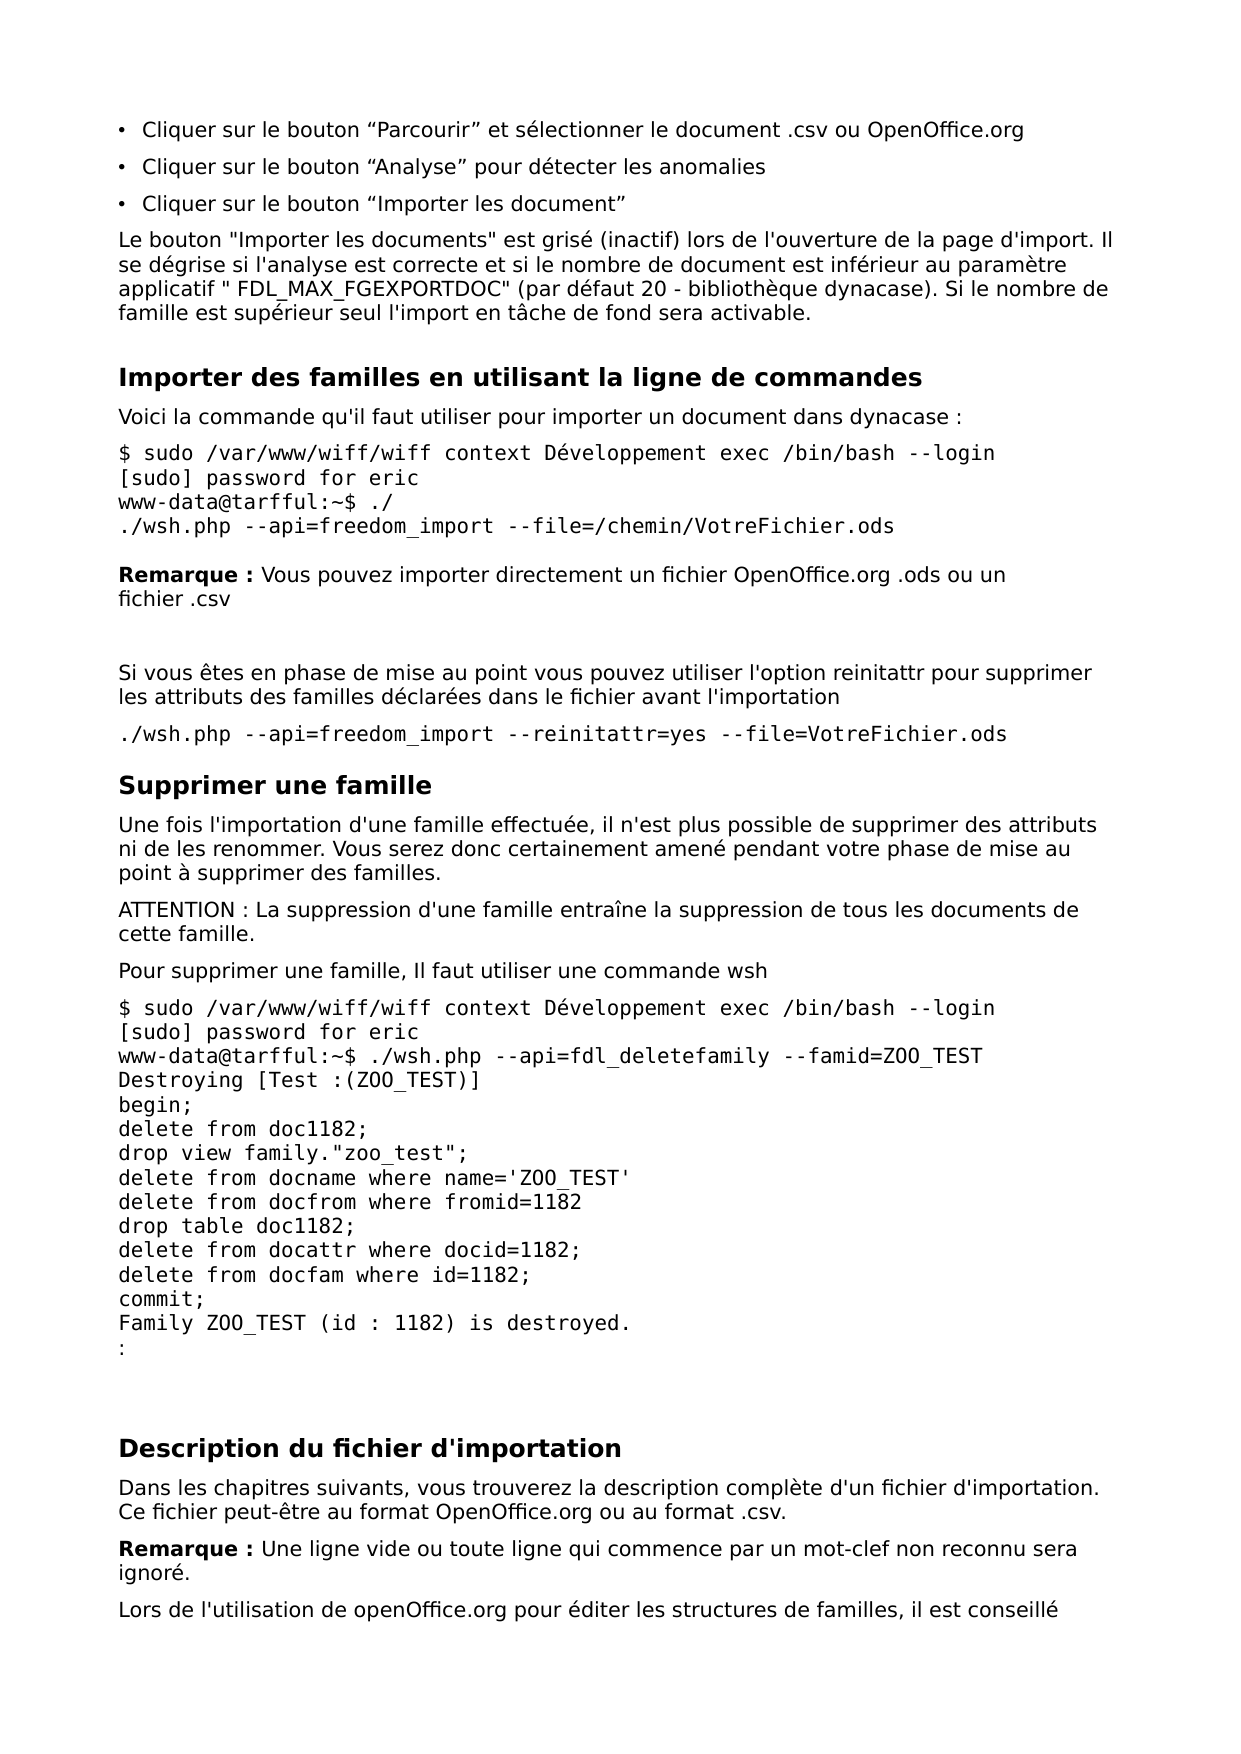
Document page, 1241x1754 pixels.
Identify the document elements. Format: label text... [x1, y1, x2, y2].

subtitle Description du fichier d'importation [118, 1434, 1122, 1463]
text ATTENTION : La suppression d'une famille entraîne la suppression de tous les documents de cette famille. [118, 898, 1122, 946]
text ./wsh.php --api=freedom_import --file=/chemin/VotreFichier.ods [118, 514, 1122, 538]
text Le bouton "Importer les documents" est grisé (inactif) lors de l'ouverture de la page d'import. Il se dégrise si l'analyse est correcte et si le nombre de document est inférieur au paramètre applicatif " FDL_MAX_FGEXPORTDOC" (par défaut 20 - bibliothèque dynacase). Si le nombre de famille est supérieur seul l'import en tâche de fond sera activable. [118, 228, 1122, 326]
text $ sudo /var/www/wiff/wiff context Développement exec /bin/bash --login [118, 441, 1122, 466]
subtitle Importer des familles en utilisant la ligne de commandes [118, 363, 1122, 392]
text delete from doc1182; [118, 1117, 1122, 1141]
text Une fois l'importation d'une famille effectuée, il n'est plus possible de supprimer des attributs ni de les renommer. Vous serez donc certainement amené pendant votre phase de mise au point à supprimer des familles. [118, 813, 1122, 885]
list Cliquer sur le bouton “Parcourir” et sélectionner le document .csv ou OpenOffice.org [118, 118, 1122, 142]
text Pour supprimer une famille, Il faut utiliser une commande wsh [118, 959, 1122, 983]
text delete from docfrom where fromid=1182 [118, 1190, 1122, 1214]
text Si vous êtes en phase de mise au point vous pouvez utiliser l'option reinitattr pour supprimer les attributs des familles déclarées dans le fichier avant l'importation [118, 661, 1122, 709]
text : [118, 1336, 1122, 1360]
list Cliquer sur le bouton “Analyse” pour détecter les anomalies [118, 155, 1122, 179]
text begin; [118, 1093, 1122, 1117]
text [sudo] password for eric [118, 1020, 1122, 1044]
text [sudo] password for eric [118, 466, 1122, 490]
text Dans les chapitres suivants, vous trouverez la description complète d'un fichier d'importation. Ce fichier peut-être au format OpenOffice.org ou au format .csv. [118, 1476, 1122, 1524]
text commit; [118, 1287, 1122, 1311]
list Cliquer sur le bouton “Importer les document” [118, 192, 1122, 216]
text Remarque : Vous pouvez importer directement un fichier OpenOffice.org .ods ou un fichier .csv [118, 563, 1122, 611]
text Remarque : Une ligne vide ou toute ligne qui commence par un mot-clef non reconnu sera ignoré. [118, 1537, 1122, 1585]
text delete from docfam where id=1182; [118, 1263, 1122, 1287]
text drop view family."zoo_test"; [118, 1141, 1122, 1166]
text $ sudo /var/www/wiff/wiff context Développement exec /bin/bash --login [118, 996, 1122, 1020]
text Family ZOO_TEST (id : 1182) is destroyed. [118, 1311, 1122, 1336]
text Voici la commande qu'il faut utiliser pour importer un document dans dynacase : [118, 405, 1122, 429]
subtitle Supprimer une famille [118, 771, 1122, 800]
text www-data@tarfful:~$ ./ [118, 490, 1122, 514]
text delete from docname where name='ZOO_TEST' [118, 1166, 1122, 1190]
text Lors de l'utilisation de openOffice.org pour éditer les structures de familles, il est conseillé [118, 1598, 1122, 1622]
text ./wsh.php --api=freedom_import --reinitattr=yes --file=VotreFichier.ods [118, 722, 1122, 746]
text delete from docattr where docid=1182; [118, 1238, 1122, 1263]
text Destroying [Test :(ZOO_TEST)] [118, 1068, 1122, 1093]
text www-data@tarfful:~$ ./wsh.php --api=fdl_deletefamily --famid=ZOO_TEST [118, 1044, 1122, 1068]
text drop table doc1182; [118, 1214, 1122, 1238]
